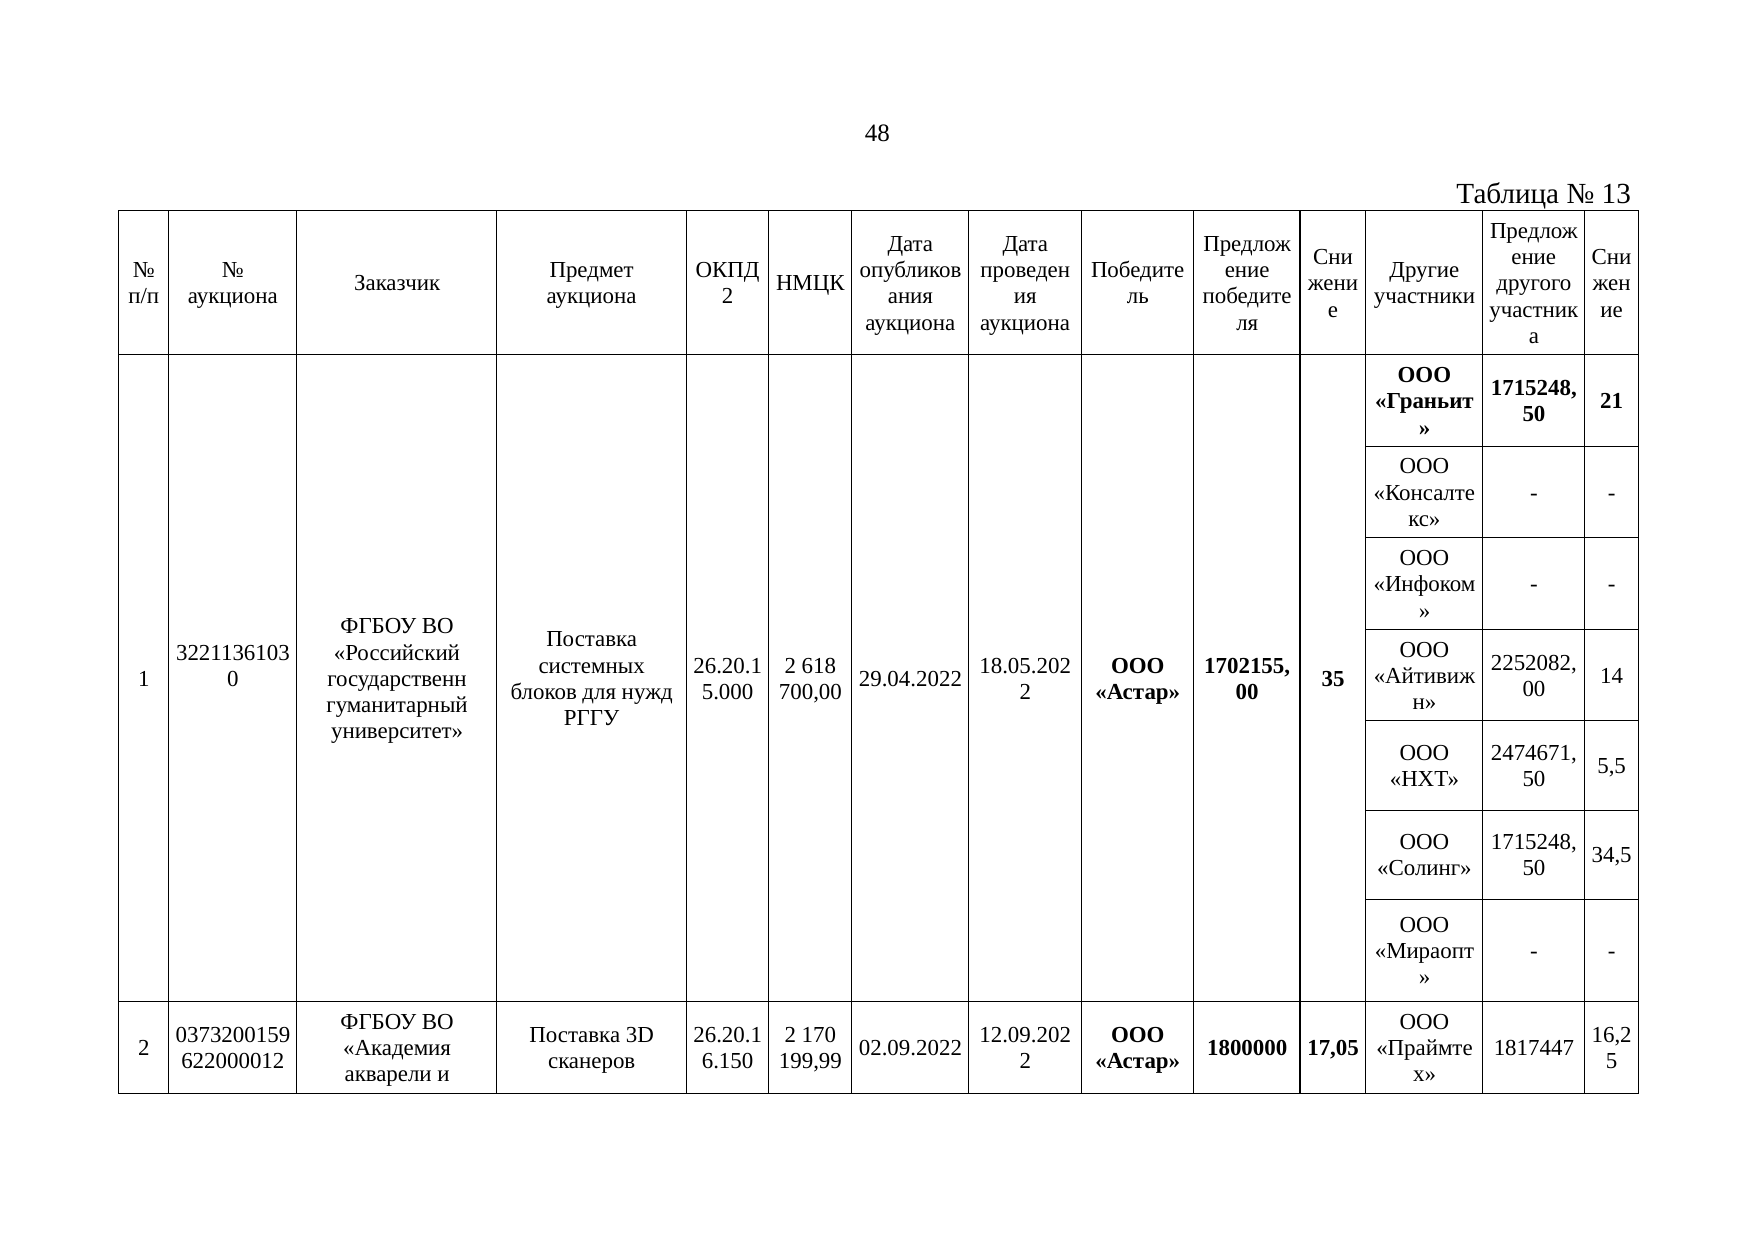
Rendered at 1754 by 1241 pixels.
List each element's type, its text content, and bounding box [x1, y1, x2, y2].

table_cell 32211361030 [169, 355, 296, 1001]
table_cell ФГБОУ ВО «Российский государственн гуманитарный университет» [297, 355, 496, 1001]
table_header Предмет аукциона [497, 211, 686, 354]
table_cell - [1585, 538, 1638, 629]
table_cell ООО «Граньит» [1366, 355, 1482, 446]
table_cell ООО «Айтивижн» [1366, 630, 1482, 720]
table_header ОКПД 2 [687, 211, 768, 354]
table_cell 29.04.2022 [852, 355, 968, 1001]
table_cell - [1483, 538, 1584, 629]
table_header Победитель [1082, 211, 1193, 354]
table_cell ФГБОУ ВО «Академия акварели и [297, 1002, 496, 1093]
table_cell 21 [1585, 355, 1638, 446]
table_cell Поставка системных блоков для нужд РГГУ [497, 355, 686, 1001]
table_header Другие участники [1366, 211, 1482, 354]
table_cell 26.20.16.150 [687, 1002, 768, 1093]
table_cell 0373200159622000012 [169, 1002, 296, 1093]
table_header Предложение победителя [1194, 211, 1299, 354]
table_cell ООО «Консалтекс» [1366, 447, 1482, 537]
table_cell ООО «Астар» [1082, 1002, 1193, 1093]
table_header НМЦК [769, 211, 851, 354]
text Таблица № 13 [118, 176, 1631, 210]
table_header Снижение [1301, 211, 1365, 354]
table_cell ООО «Астар» [1082, 355, 1193, 1001]
table_header № п/п [119, 211, 168, 354]
table_cell ООО «НХТ» [1366, 721, 1482, 809]
table_header Дата проведения аукциона [969, 211, 1081, 354]
table_cell 2 170 199,99 [769, 1002, 851, 1093]
table_cell - [1585, 447, 1638, 537]
table_header Предложение другого участника [1483, 211, 1584, 354]
table_cell - [1483, 900, 1584, 1001]
table_cell - [1483, 447, 1584, 537]
table_cell ООО «Мираопт» [1366, 900, 1482, 1001]
table_cell 1702155,00 [1194, 355, 1299, 1001]
table_cell 34,5 [1585, 811, 1638, 898]
table_cell 2252082,00 [1483, 630, 1584, 720]
table_cell 1 [119, 355, 168, 1001]
table_header Снижение [1585, 211, 1638, 354]
table_cell 14 [1585, 630, 1638, 720]
table_cell 02.09.2022 [852, 1002, 968, 1093]
table_cell 12.09.2022 [969, 1002, 1081, 1093]
table_cell 1715248,50 [1483, 355, 1584, 446]
table_cell 35 [1301, 355, 1365, 1001]
table_header Дата опубликования аукциона [852, 211, 968, 354]
table_cell 26.20.15.000 [687, 355, 768, 1001]
table_cell ООО «Солинг» [1366, 811, 1482, 898]
table_cell 2474671,50 [1483, 721, 1584, 809]
table_header Заказчик [297, 211, 496, 354]
table_cell 17,05 [1301, 1002, 1365, 1093]
table_cell 5,5 [1585, 721, 1638, 809]
table_cell 1800000 [1194, 1002, 1299, 1093]
table_cell 1817447 [1483, 1002, 1584, 1093]
table_cell 2 618 700,00 [769, 355, 851, 1001]
table_header № аукциона [169, 211, 296, 354]
table_cell Поставка 3D сканеров [497, 1002, 686, 1093]
table_cell ООО «Инфоком» [1366, 538, 1482, 629]
table_cell 2 [119, 1002, 168, 1093]
table_cell 1715248,50 [1483, 811, 1584, 898]
table_cell - [1585, 900, 1638, 1001]
table_cell 16,25 [1585, 1002, 1638, 1093]
table_cell 18.05.2022 [969, 355, 1081, 1001]
table_cell ООО «Праймтех» [1366, 1002, 1482, 1093]
